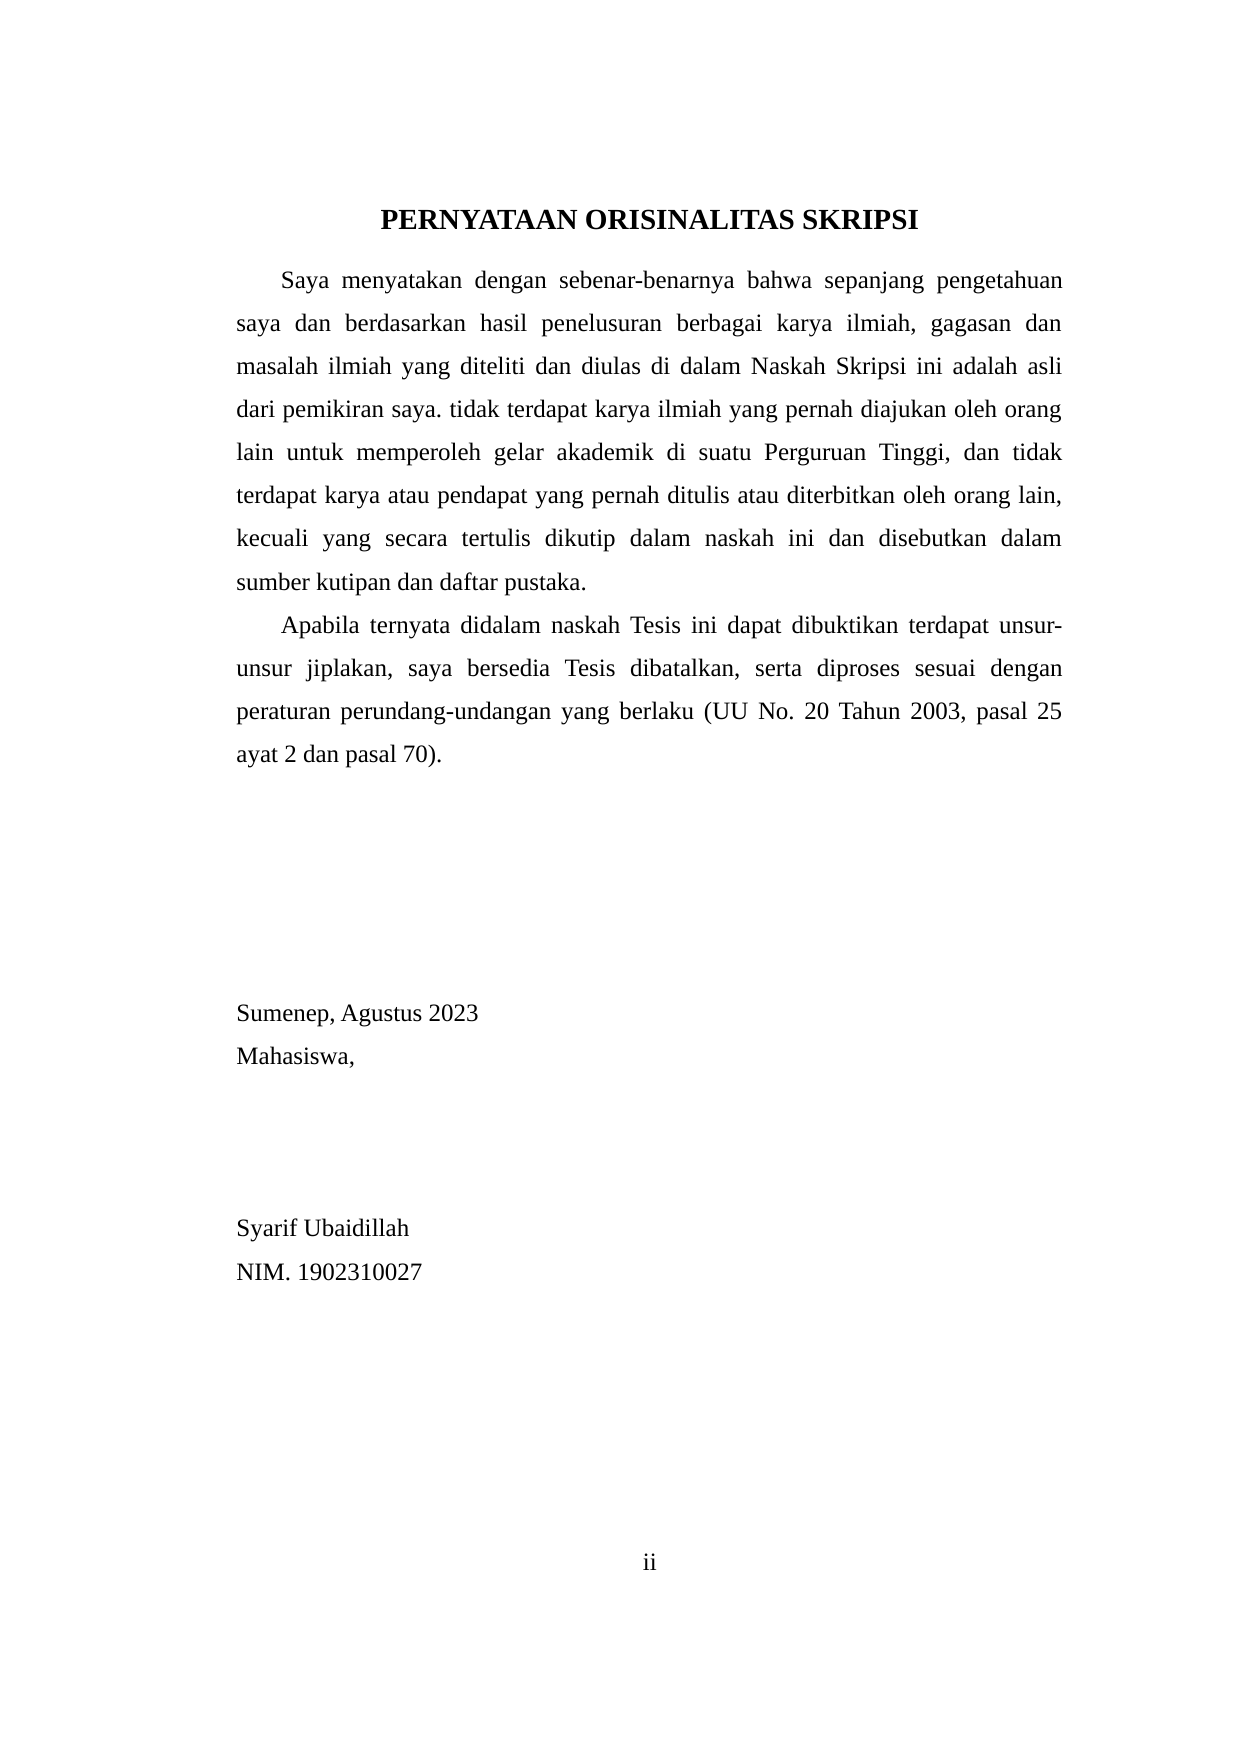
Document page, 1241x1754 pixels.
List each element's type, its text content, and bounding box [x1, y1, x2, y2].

subtitle PERNYATAAN ORISINALITAS SKRIPSI [236, 202, 1063, 236]
text Sumenep, Agustus 2023 [236, 998, 1063, 1027]
text NIM. 1902310027 [236, 1257, 1063, 1285]
text Mahasiswa, [236, 1041, 1063, 1070]
text Syarif Ubaidillah [236, 1213, 1063, 1242]
text Apabila ternyata didalam naskah Tesis ini dapat dibuktikan terdapat unsur-unsur jiplakan, saya bersedia Tesis dibatalkan, serta diproses sesuai dengan peraturan perundang-undangan yang berlaku (UU No. 20 Tahun 2003, pasal 25 ayat 2 dan pasal 70). [236, 610, 1063, 768]
text Saya menyatakan dengan sebenar-benarnya bahwa sepanjang pengetahuan saya dan berdasarkan hasil penelusuran berbagai karya ilmiah, gagasan dan masalah ilmiah yang diteliti dan diulas di dalam Naskah Skripsi ini adalah asli dari pemikiran saya. tidak terdapat karya ilmiah yang pernah diajukan oleh orang lain untuk memperoleh gelar akademik di suatu Perguruan Tinggi, dan tidak terdapat karya atau pendapat yang pernah ditulis atau diterbitkan oleh orang lain, kecuali yang secara tertulis dikutip dalam naskah ini dan disebutkan dalam sumber kutipan dan daftar pustaka. [236, 265, 1063, 595]
